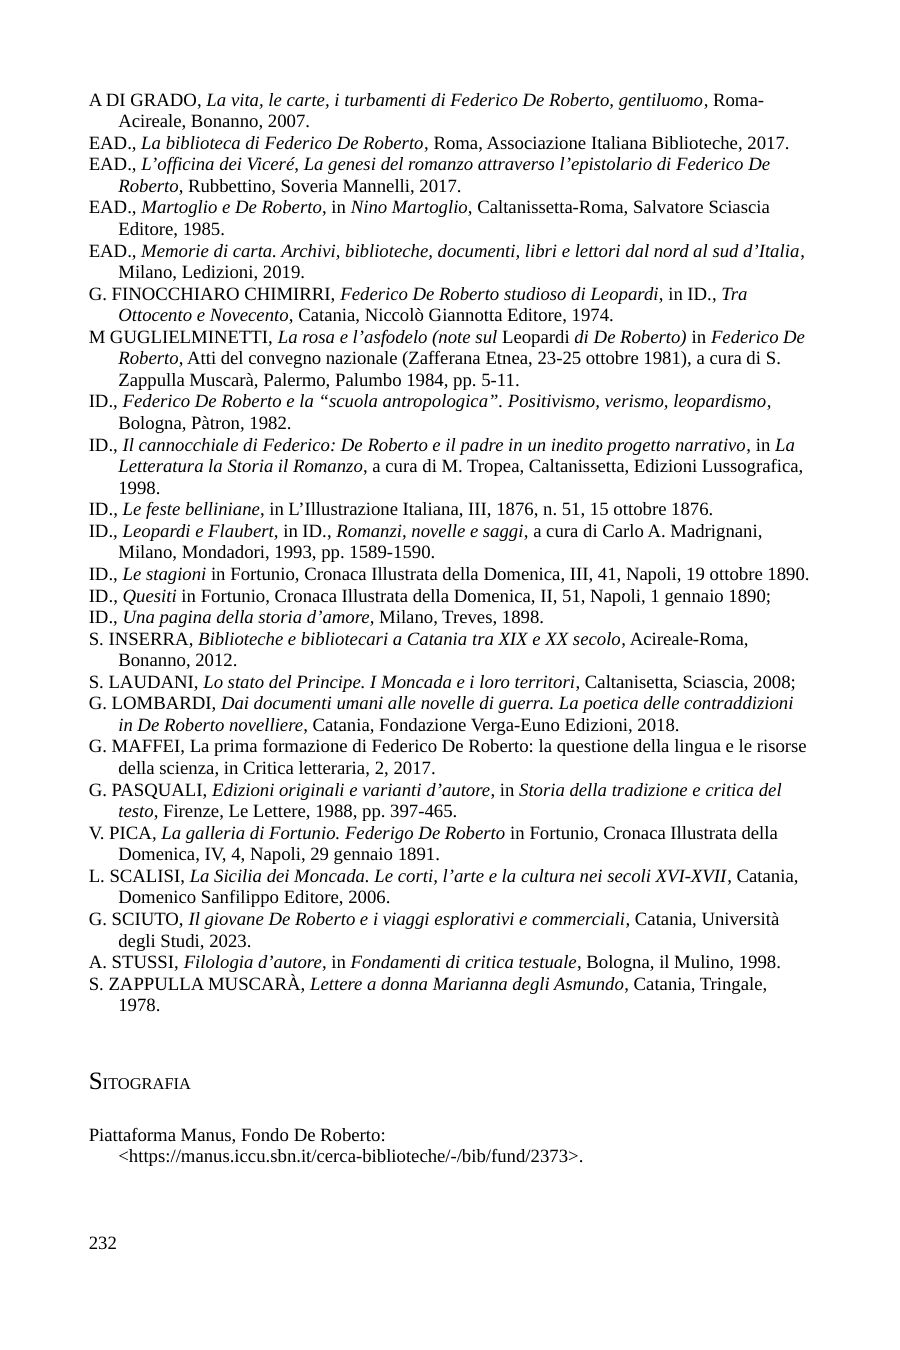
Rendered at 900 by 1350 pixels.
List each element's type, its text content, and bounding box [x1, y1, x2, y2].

text S. LAUDANI, Lo stato del Principe. I Moncada e i loro territori, Caltanisetta, Sciascia, 2008; [88, 671, 811, 692]
text A DI GRADO, La vita, le carte, i turbamenti di Federico De Roberto, gentiluomo, Roma-Acireale, Bonanno, 2007. [88, 88, 811, 132]
text G. LOMBARDI, Dai documenti umani alle novelle di guerra. La poetica delle contraddizioni in De Roberto novelliere, Catania, Fondazione Verga-Euno Edizioni, 2018. [88, 692, 811, 735]
text ID., Leopardi e Flaubert, in ID., Romanzi, novelle e saggi, a cura di Carlo A. Madrignani, Milano, Mondadori, 1993, pp. 1589-1590. [88, 520, 811, 563]
text M GUGLIELMINETTI, La rosa e l’asfodelo (note sul Leopardi di De Roberto) in Federico De Roberto, Atti del convegno nazionale (Zafferana Etnea, 23-25 ottobre 1981), a cura di S. Zappulla Muscarà, Palermo, Palumbo 1984, pp. 5-11. [88, 326, 811, 390]
text EAD., Memorie di carta. Archivi, biblioteche, documenti, libri e lettori dal nord al sud d’Italia, Milano, Ledizioni, 2019. [88, 239, 811, 283]
text V. PICA, La galleria di Fortunio. Federigo De Roberto in Fortunio, Cronaca Illustrata della Domenica, IV, 4, Napoli, 29 gennaio 1891. [88, 822, 811, 865]
text G. SCIUTO, Il giovane De Roberto e i viaggi esplorativi e commerciali, Catania, Università degli Studi, 2023. [88, 908, 811, 951]
text A. STUSSI, Filologia d’autore, in Fondamenti di critica testuale, Bologna, il Mulino, 1998. [88, 951, 811, 973]
text ID., Il cannocchiale di Federico: De Roberto e il padre in un inedito progetto narrativo, in La Letteratura la Storia il Romanzo, a cura di M. Tropea, Caltanissetta, Edizioni Lussografica, 1998. [88, 433, 811, 498]
text L. SCALISI, La Sicilia dei Moncada. Le corti, l’arte e la cultura nei secoli XVI-XVII, Catania, Domenico Sanfilippo Editore, 2006. [88, 865, 811, 908]
text EAD., La biblioteca di Federico De Roberto, Roma, Associazione Italiana Biblioteche, 2017. [88, 132, 811, 153]
text G. FINOCCHIARO CHIMIRRI, Federico De Roberto studioso di Leopardi, in ID., Tra Ottocento e Novecento, Catania, Niccolò Giannotta Editore, 1974. [88, 283, 811, 326]
text G. PASQUALI, Edizioni originali e varianti d’autore, in Storia della tradizione e critica del testo, Firenze, Le Lettere, 1988, pp. 397-465. [88, 778, 811, 822]
text EAD., Martoglio e De Roberto, in Nino Martoglio, Caltanissetta-Roma, Salvatore Sciascia Editore, 1985. [88, 196, 811, 239]
text ID., Una pagina della storia d’amore, Milano, Treves, 1898. [88, 606, 811, 628]
text S. INSERRA, Biblioteche e bibliotecari a Catania tra XIX e XX secolo, Acireale-Roma, Bonanno, 2012. [88, 628, 811, 671]
text ID., Le stagioni in Fortunio, Cronaca Illustrata della Domenica, III, 41, Napoli, 19 ottobre 1890. [88, 563, 811, 584]
text S. ZAPPULLA MUSCARÀ, Lettere a donna Marianna degli Asmundo, Catania, Tringale, 1978. [88, 973, 811, 1016]
text EAD., L’officina dei Viceré, La genesi del romanzo attraverso l’epistolario di Federico De Roberto, Rubbettino, Soveria Mannelli, 2017. [88, 153, 811, 196]
text ID., Quesiti in Fortunio, Cronaca Illustrata della Domenica, II, 51, Napoli, 1 gennaio 1890; [88, 584, 811, 606]
text Piattaforma Manus, Fondo De Roberto: <https://manus.iccu.sbn.it/cerca-biblioteche/-/bib/fund/2373>. [88, 1123, 811, 1167]
text Sitografia [88, 1066, 811, 1095]
text ID., Federico De Roberto e la “scuola antropologica”. Positivismo, verismo, leopardismo, Bologna, Pàtron, 1982. [88, 390, 811, 433]
text ID., Le feste belliniane, in L’Illustrazione Italiana, III, 1876, n. 51, 15 ottobre 1876. [88, 498, 811, 520]
text G. MAFFEI, La prima formazione di Federico De Roberto: la questione della lingua e le risorse della scienza, in Critica letteraria, 2, 2017. [88, 735, 811, 778]
